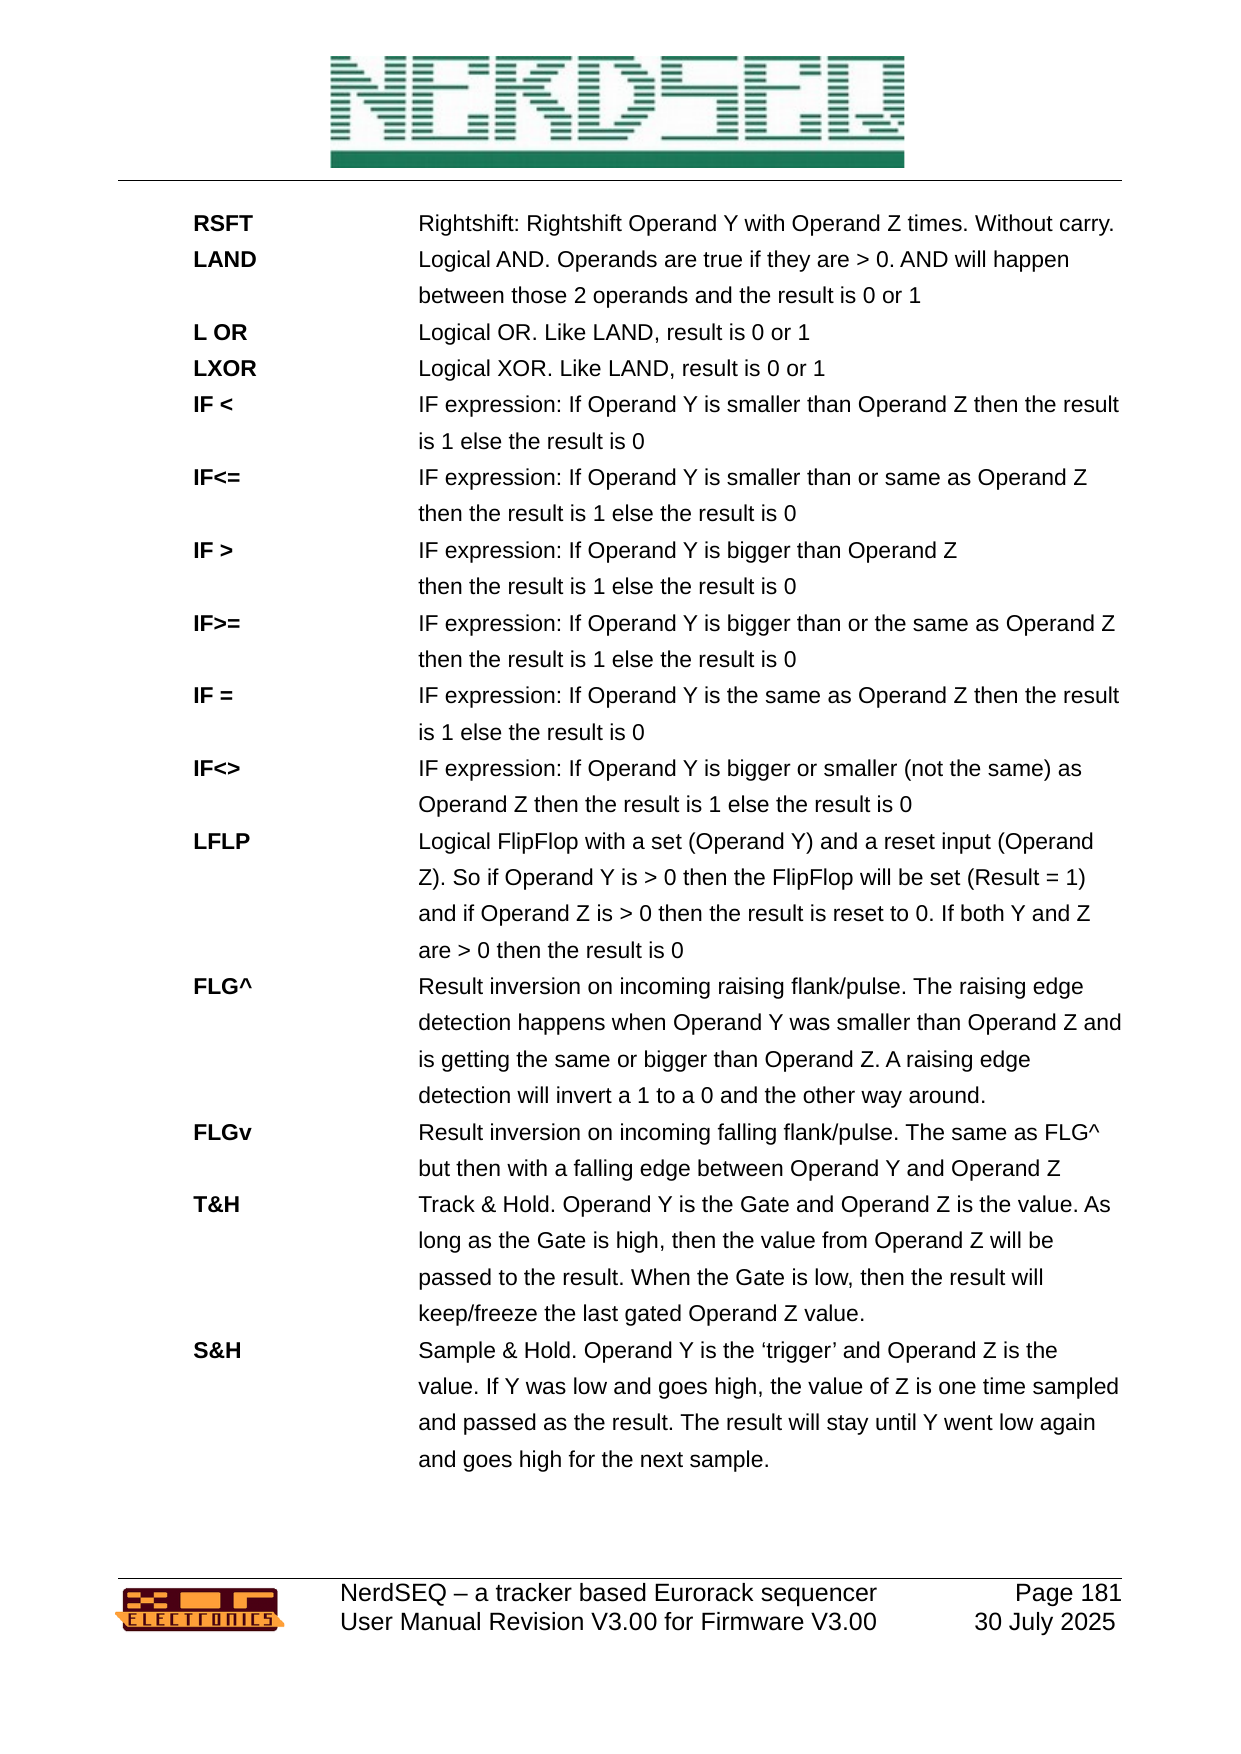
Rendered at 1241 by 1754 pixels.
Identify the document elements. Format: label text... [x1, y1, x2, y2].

text IF = IF expression: If Operand Y is the same as Operand Z then the result is 1 else the result is 0 [118, 682, 1122, 745]
text IF < IF expression: If Operand Y is smaller than Operand Z then the result is 1 else the result is 0 [118, 391, 1122, 454]
text FLG^ Result inversion on incoming raising flank/pulse. The raising edge detection happens when Operand Y was smaller than Operand Z and is getting the same or bigger than Operand Z. A raising edge detection will invert a 1 to a 0 and the other way around. [118, 973, 1122, 1108]
text LFLP Logical FlipFlop with a set (Operand Y) and a reset input (Operand Z). So if Operand Y is > 0 then the FlipFlop will be set (Result = 1) and if Operand Z is > 0 then the result is reset to 0. If both Y and Z are > 0 then the result is 0 [118, 828, 1122, 963]
text FLGv Result inversion on incoming falling flank/pulse. The same as FLG^ but then with a falling edge between Operand Y and Operand Z [118, 1118, 1122, 1181]
picture [330, 56, 905, 168]
picture [115, 1584, 285, 1634]
text LAND Logical AND. Operands are true if they are > 0. AND will happen between those 2 operands and the result is 0 or 1 [118, 246, 1122, 309]
text S&H Sample & Hold. Operand Y is the ‘trigger’ and Operand Z is the value. If Y was low and goes high, the value of Z is one time sampled and passed as the result. The result will stay until Y went low again and goes high for the next sample. [118, 1337, 1122, 1472]
text IF<> IF expression: If Operand Y is bigger or smaller (not the same) as Operand Z then the result is 1 else the result is 0 [118, 755, 1122, 818]
text IF > IF expression: If Operand Y is bigger than Operand Z then the result is 1 else the result is 0 [118, 537, 1122, 599]
text L OR Logical OR. Like LAND, result is 0 or 1 [118, 319, 1122, 345]
text IF>= IF expression: If Operand Y is bigger than or the same as Operand Z then the result is 1 else the result is 0 [118, 609, 1122, 672]
text IF<= IF expression: If Operand Y is smaller than or same as Operand Z then the result is 1 else the result is 0 [118, 464, 1122, 527]
text RSFT Rightshift: Rightshift Operand Y with Operand Z times. Without carry. [118, 209, 1122, 236]
text LXOR Logical XOR. Like LAND, result is 0 or 1 [118, 355, 1122, 381]
text T&H Track & Hold. Operand Y is the Gate and Operand Z is the value. As long as the Gate is high, then the value from Operand Z will be passed to the result. When the Gate is low, then the result will keep/freeze the last gated Operand Z value. [118, 1191, 1122, 1327]
